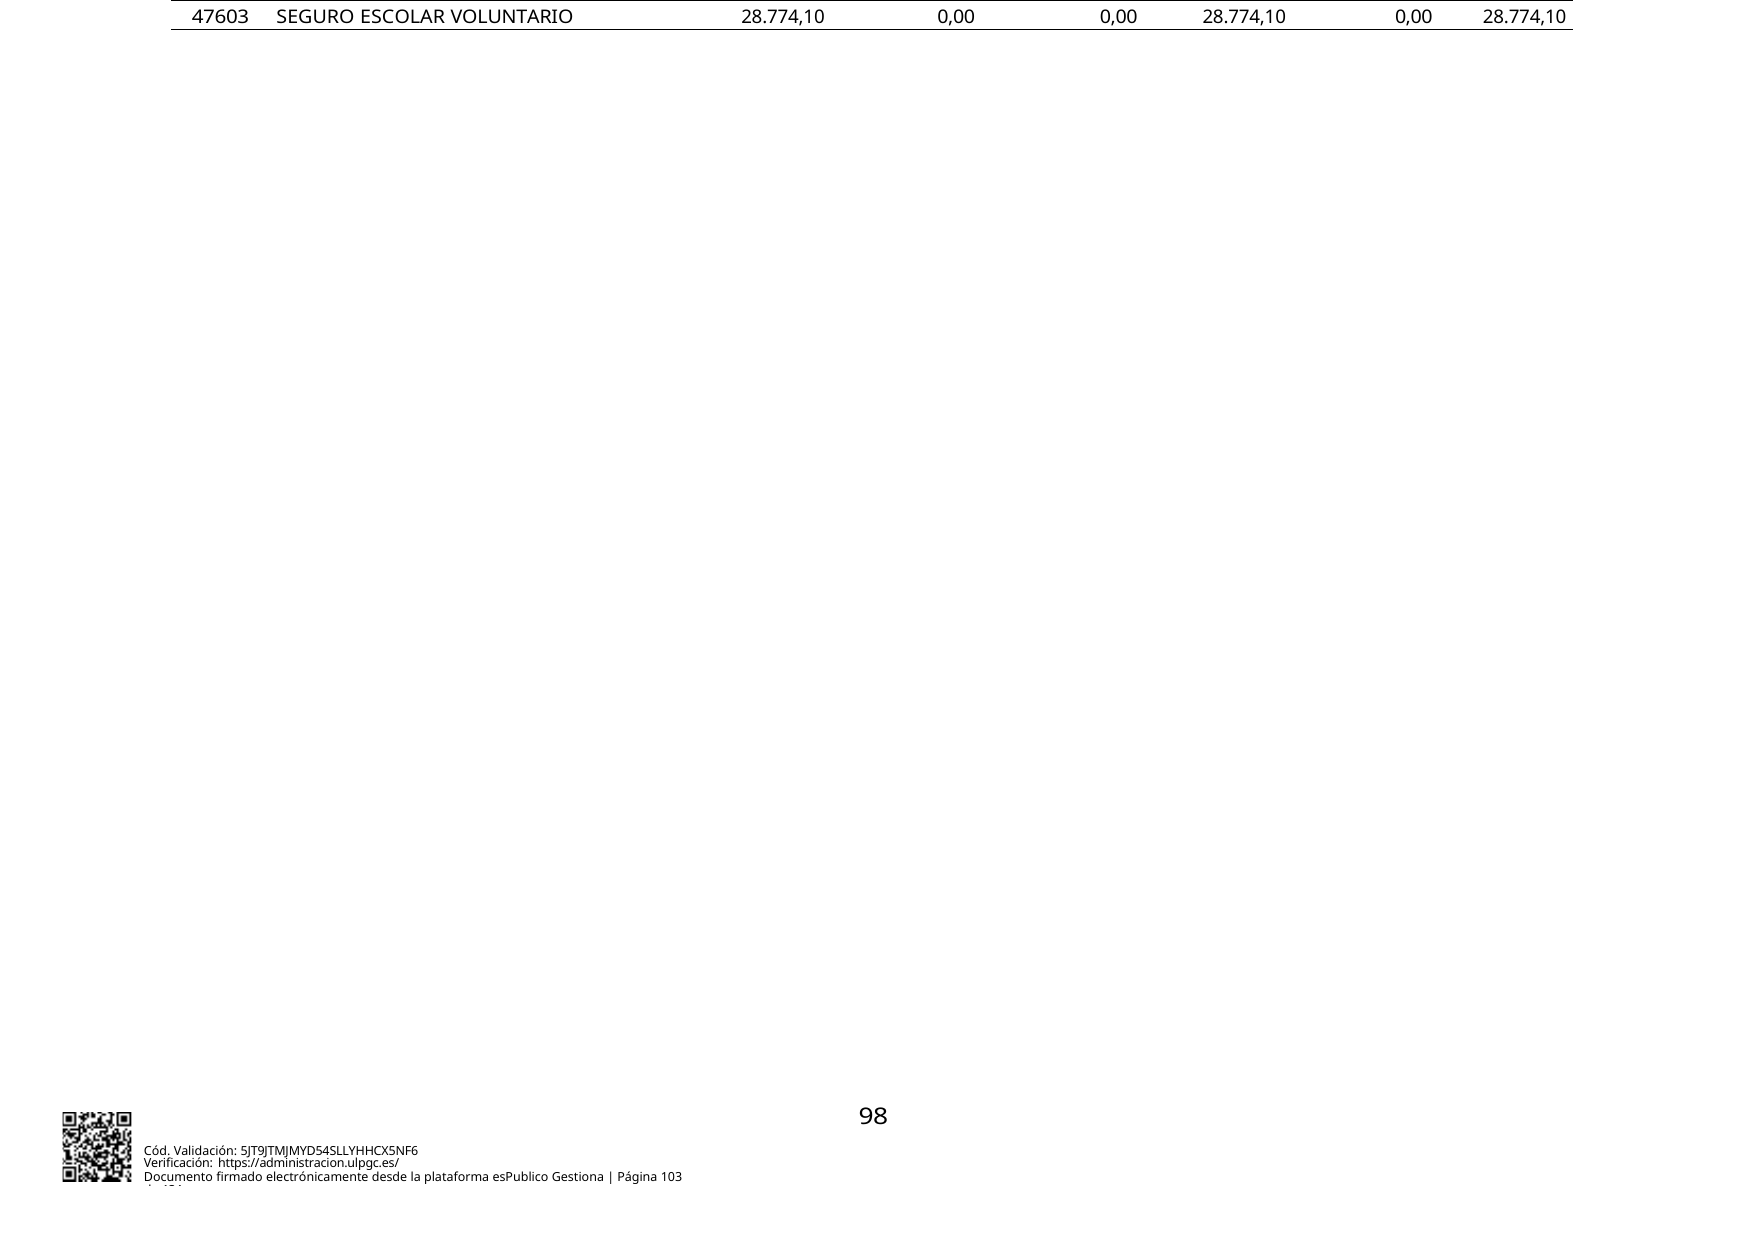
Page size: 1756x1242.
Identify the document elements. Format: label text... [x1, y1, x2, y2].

table_cell 0,00 [1298, 1, 1441, 28]
table_cell 28.774,10 [1441, 1, 1573, 28]
table_cell 47603 [171, 1, 269, 28]
table_cell 0,00 [834, 1, 991, 28]
table_cell 28.774,10 [703, 1, 834, 28]
table_cell 0,00 [991, 1, 1154, 28]
table_cell 28.774,10 [1155, 1, 1298, 28]
table_cell SEGURO ESCOLAR VOLUNTARIO [269, 1, 702, 28]
